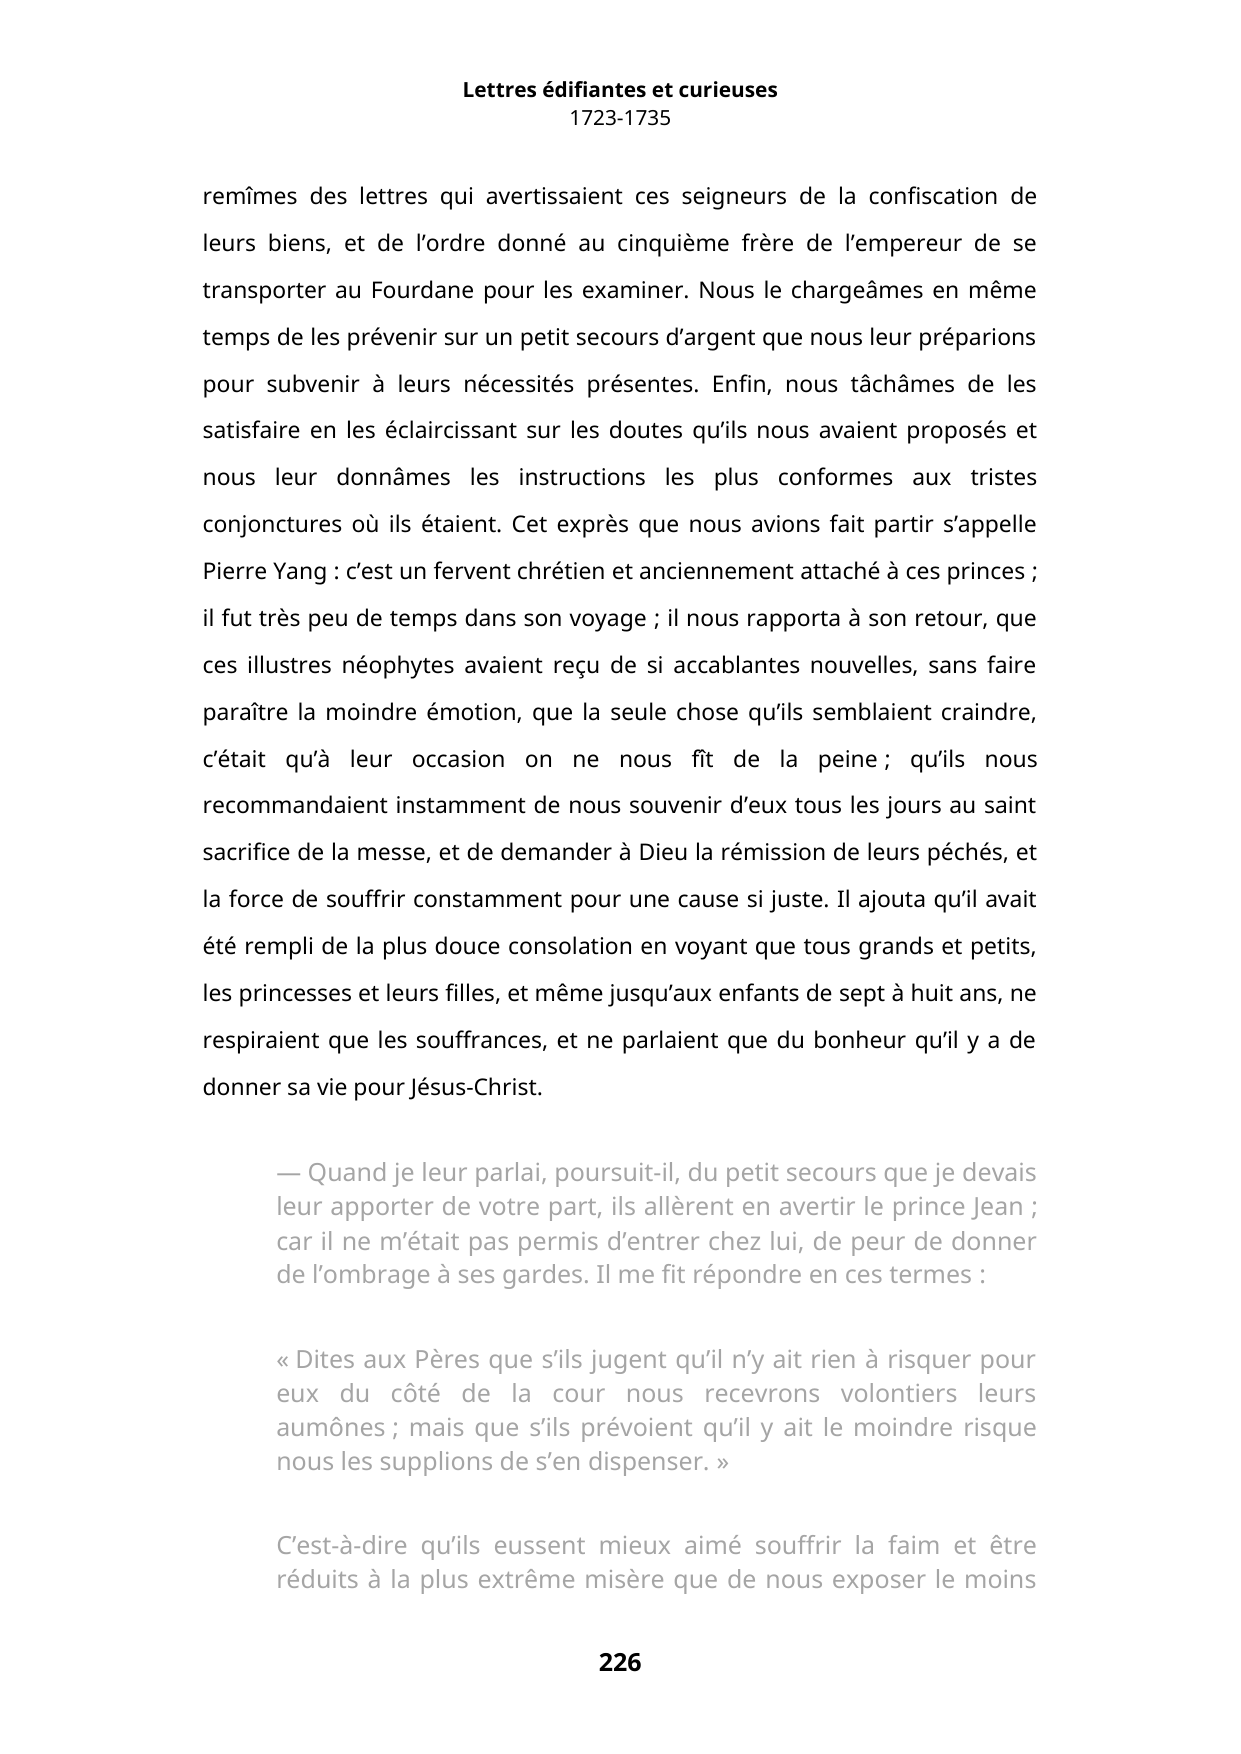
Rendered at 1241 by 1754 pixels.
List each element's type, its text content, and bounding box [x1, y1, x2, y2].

text remîmes des lettres qui avertissaient ces seigneurs de la confiscation de leurs biens, et de l’ordre donné au cinquième frère de l’empereur de se transporter au Fourdane pour les examiner. Nous le chargeâmes en même temps de les prévenir sur un petit secours d’argent que nous leur préparions pour subvenir à leurs nécessités présentes. Enfin, nous tâchâmes de les satisfaire en les éclaircissant sur les doutes qu’ils nous avaient proposés et nous leur donnâmes les instructions les plus conformes aux tristes conjonctures où ils étaient. Cet exprès que nous avions fait partir s’appelle Pierre Yang : c’est un fervent chrétien et anciennement attaché à ces princes ; il fut très peu de temps dans son voyage ; il nous rapporta à son retour, que ces illustres néophytes avaient reçu de si accablantes nouvelles, sans faire paraître la moindre émotion, que la seule chose qu’ils semblaient craindre, c’était qu’à leur occasion on ne nous fît de la peine ; qu’ils nous recommandaient instamment de nous souvenir d’eux tous les jours au saint sacrifice de la messe, et de demander à Dieu la rémission de leurs péchés, et la force de souffrir constamment pour une cause si juste. Il ajouta qu’il avait été rempli de la plus douce consolation en voyant que tous grands et petits, les princesses et leurs filles, et même jusqu’aux enfants de sept à huit ans, ne respiraient que les souffrances, et ne parlaient que du bonheur qu’il y a de donner sa vie pour Jésus-Christ. [202, 180, 1038, 1102]
text — Quand je leur parlai, poursuit-il, du petit secours que je devais leur apporter de votre part, ils allèrent en avertir le prince Jean ; car il ne m’était pas permis d’entrer chez lui, de peur de donner de l’ombrage à ses gardes. Il me fit répondre en ces termes : [276, 1155, 1038, 1291]
text C’est-à-dire qu’ils eussent mieux aimé souffrir la faim et être réduits à la plus extrême misère que de nous exposer le moins [276, 1527, 1038, 1596]
text « Dites aux Pères que s’ils jugent qu’il n’y ait rien à risquer pour eux du côté de la cour nous recevrons volontiers leurs aumônes ; mais que s’ils prévoient qu’il y ait le moindre risque nous les supplions de s’en dispenser. » [276, 1341, 1038, 1477]
